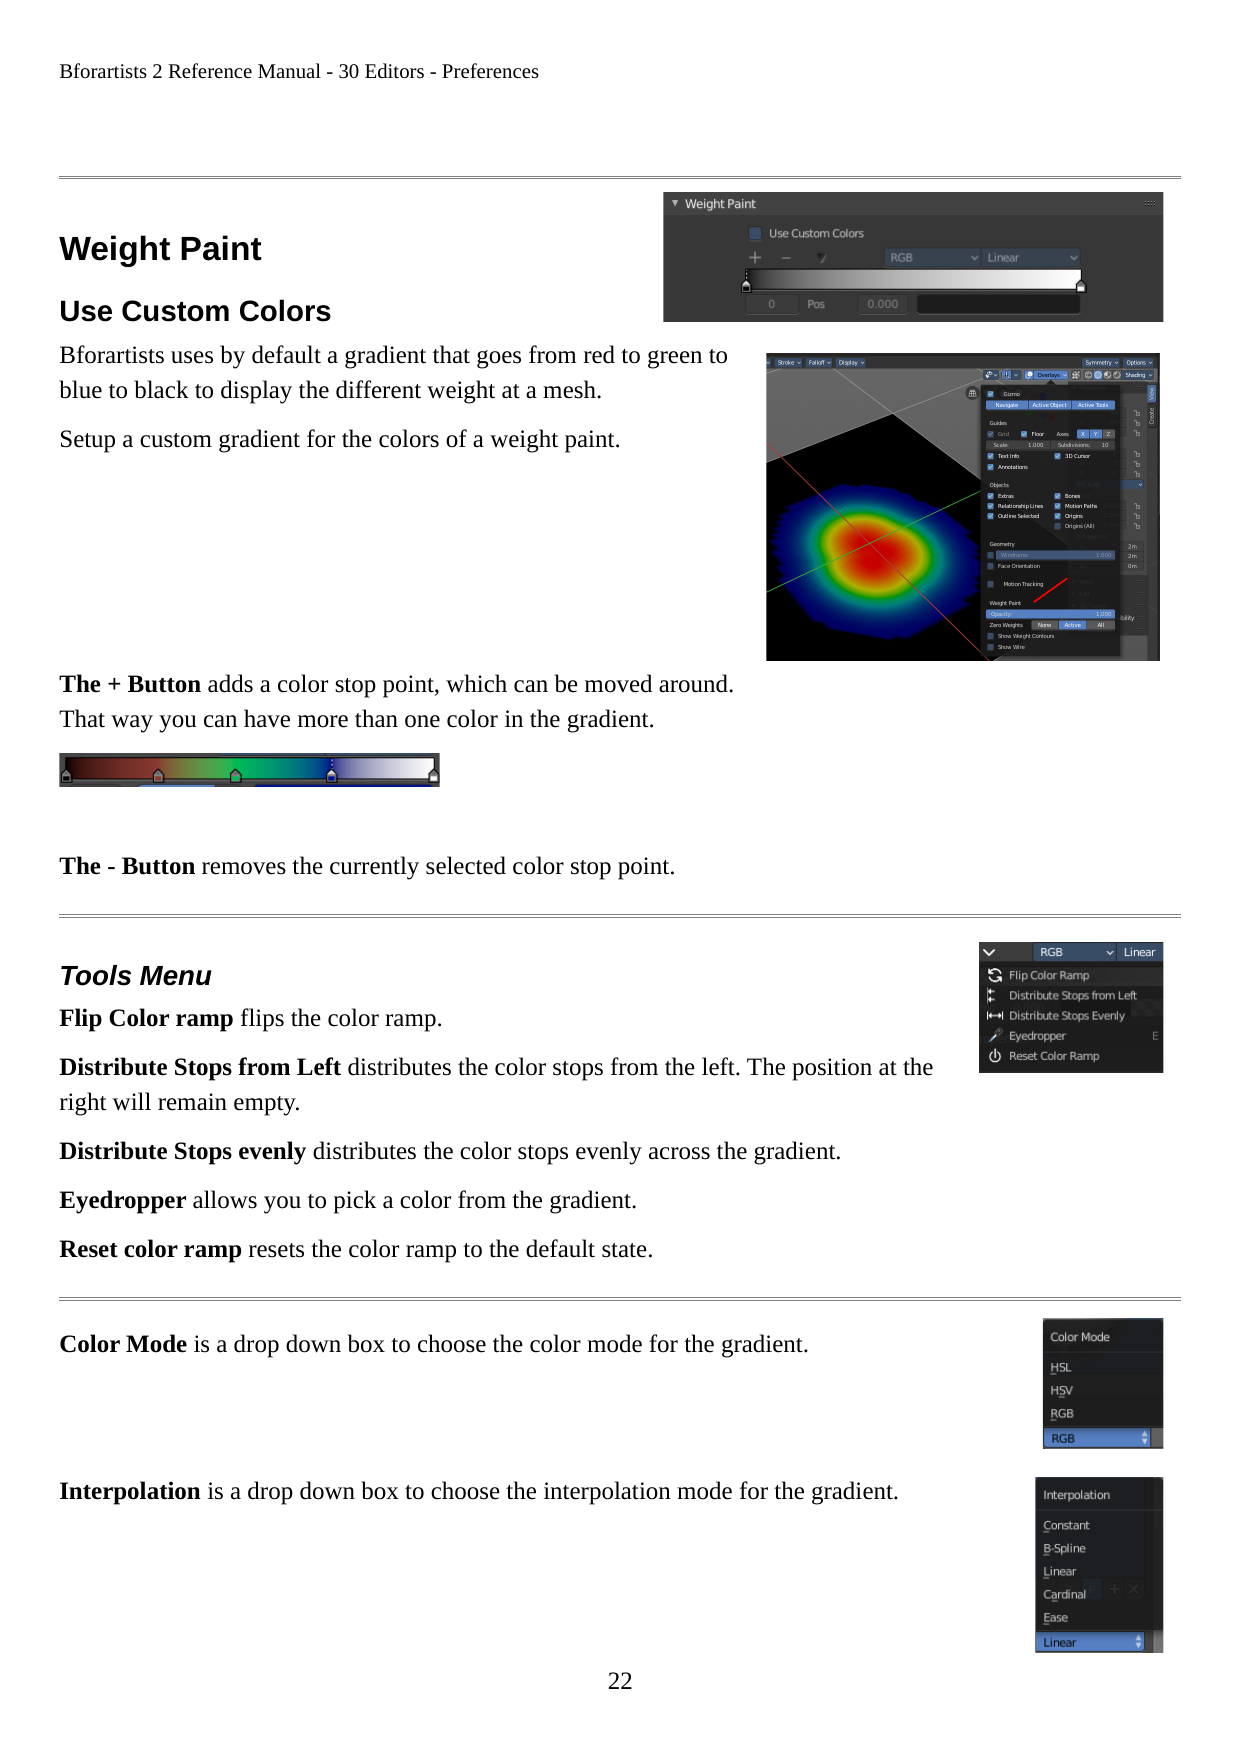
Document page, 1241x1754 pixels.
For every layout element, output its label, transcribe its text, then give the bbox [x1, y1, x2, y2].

subtitle Weight Paint [59, 229, 663, 267]
picture [59, 753, 440, 787]
text The - Button removes the currently selected color stop point. [59, 851, 1181, 880]
picture [663, 192, 1164, 322]
text Interpolation is a drop down box to choose the interpolation mode for the gradient. [59, 1476, 1181, 1505]
picture [766, 353, 1160, 661]
text Setup a custom gradient for the colors of a weight paint. [59, 424, 766, 453]
subtitle [1164, 959, 1181, 991]
text Flip Color ramp flips the color ramp. [59, 1003, 979, 1032]
picture [1035, 1477, 1164, 1653]
subtitle Tools Menu [59, 959, 979, 991]
text The + Button adds a color stop point, which can be moved around. That way you can have more than one color in the gradient. [59, 669, 1181, 733]
picture [1042, 1318, 1164, 1449]
picture [979, 942, 1164, 1073]
text Reset color ramp resets the color ramp to the default state. [59, 1234, 1181, 1263]
text Distribute Stops from Left distributes the color stops from the left. The position at the right will remain empty. [59, 1052, 1181, 1116]
text Eyedropper allows you to pick a color from the gradient. [59, 1185, 1181, 1214]
text Distribute Stops evenly distributes the color stops evenly across the gradient. [59, 1136, 1181, 1164]
subtitle [1164, 229, 1181, 267]
text Bforartists uses by default a gradient that goes from red to green to blue to black to display the different weight at a mesh. [59, 341, 1181, 404]
text Color Mode is a drop down box to choose the color mode for the gradient. [59, 1329, 1042, 1358]
subtitle Use Custom Colors [59, 294, 1181, 328]
